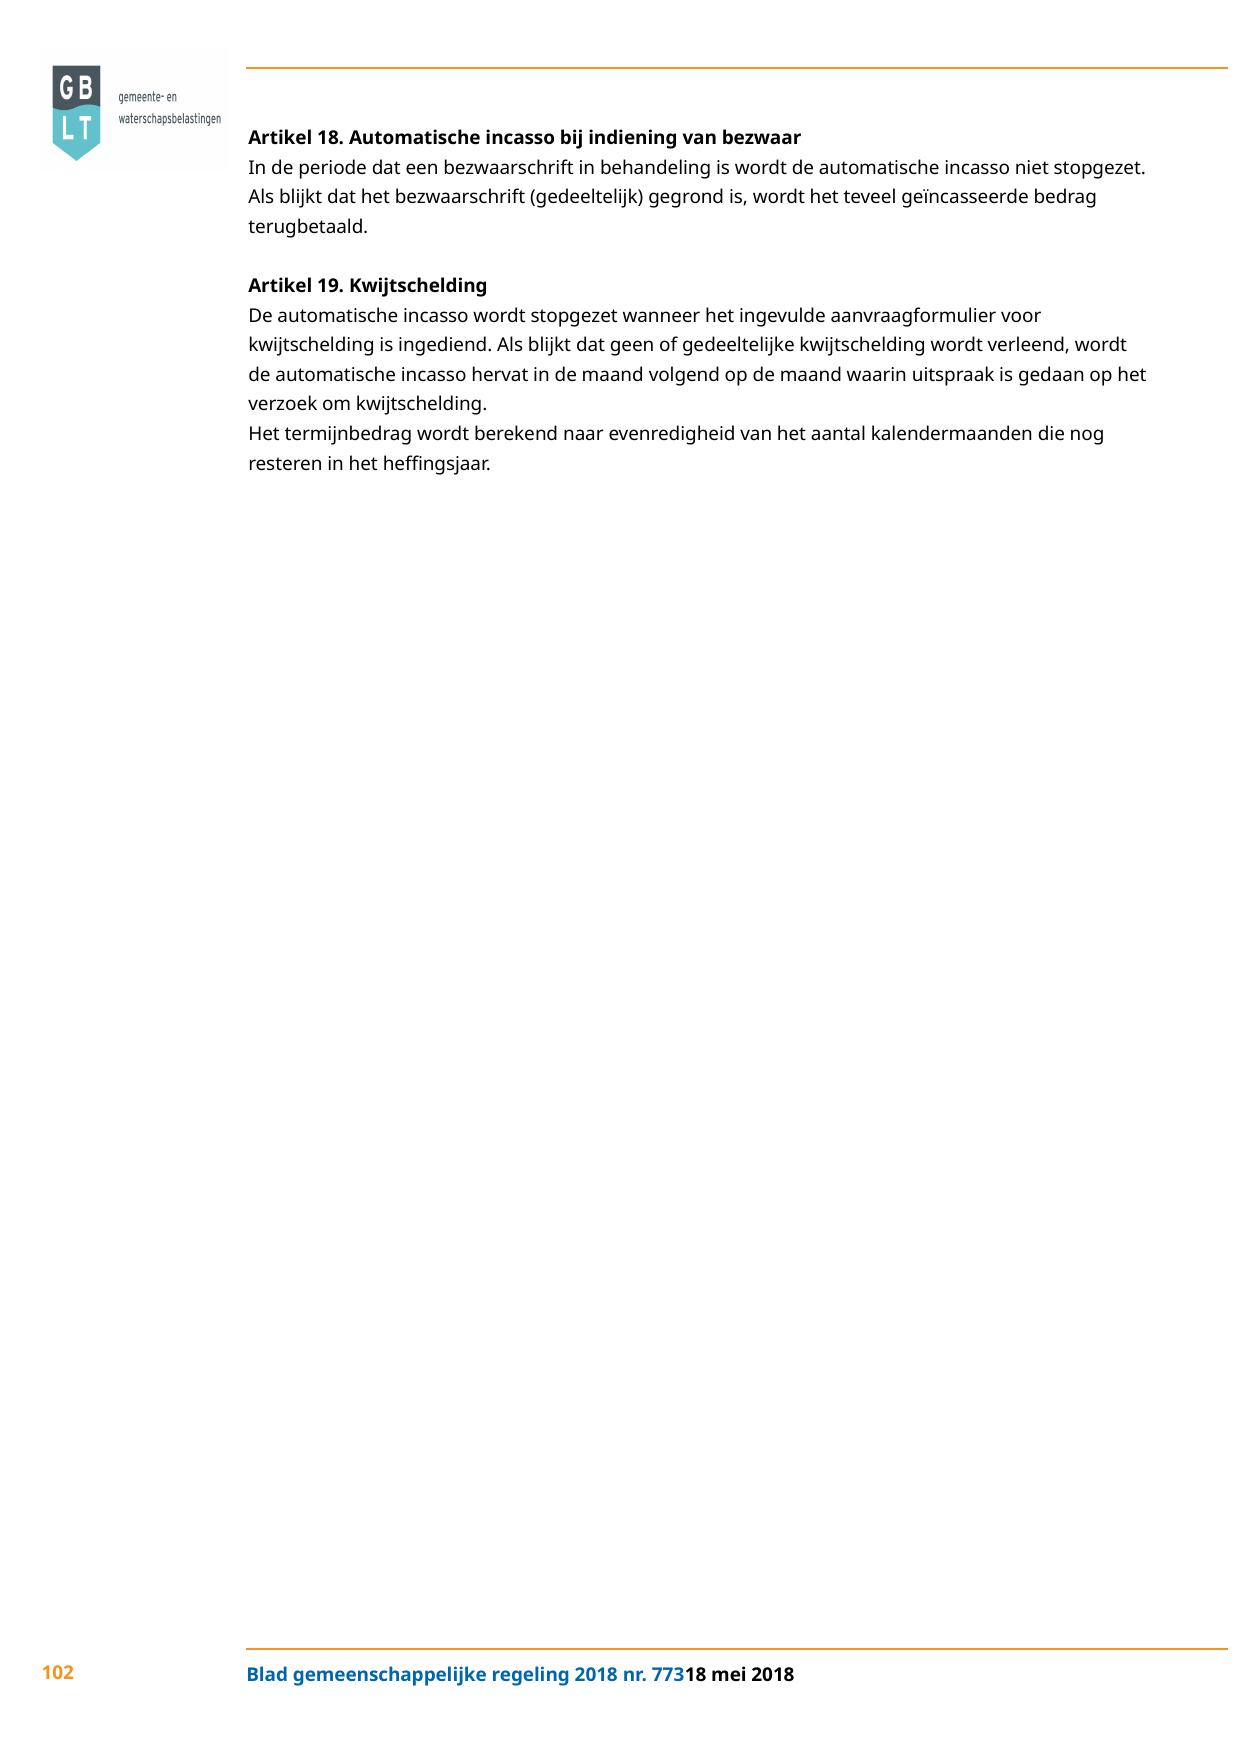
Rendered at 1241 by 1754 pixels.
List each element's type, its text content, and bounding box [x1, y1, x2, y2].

text De automatische incasso wordt stopgezet wanneer het ingevulde aanvraagformulier voor kwijtschelding is ingediend. Als blijkt dat geen of gedeeltelijke kwijtschelding wordt verleend, wordt de automatische incasso hervat in de maand volgend op de maand waarin uitspraak is gedaan op het verzoek om kwijtschelding. [248, 302, 1152, 416]
text Het termijnbedrag wordt berekend naar evenredigheid van het aantal kalendermaanden die nog resteren in het heffingsjaar. [248, 420, 1152, 476]
text In de periode dat een bezwaarschrift in behandeling is wordt de automatische incasso niet stopgezet. Als blijkt dat het bezwaarschrift (gedeeltelijk) gegrond is, wordt het teveel geïncasseerde bedrag terugbetaald. [248, 154, 1152, 239]
picture [41, 47, 231, 172]
text Artikel 18. Automatische incasso bij indiening van bezwaar [248, 124, 1152, 150]
text Artikel 19. Kwijtschelding [248, 272, 1152, 298]
